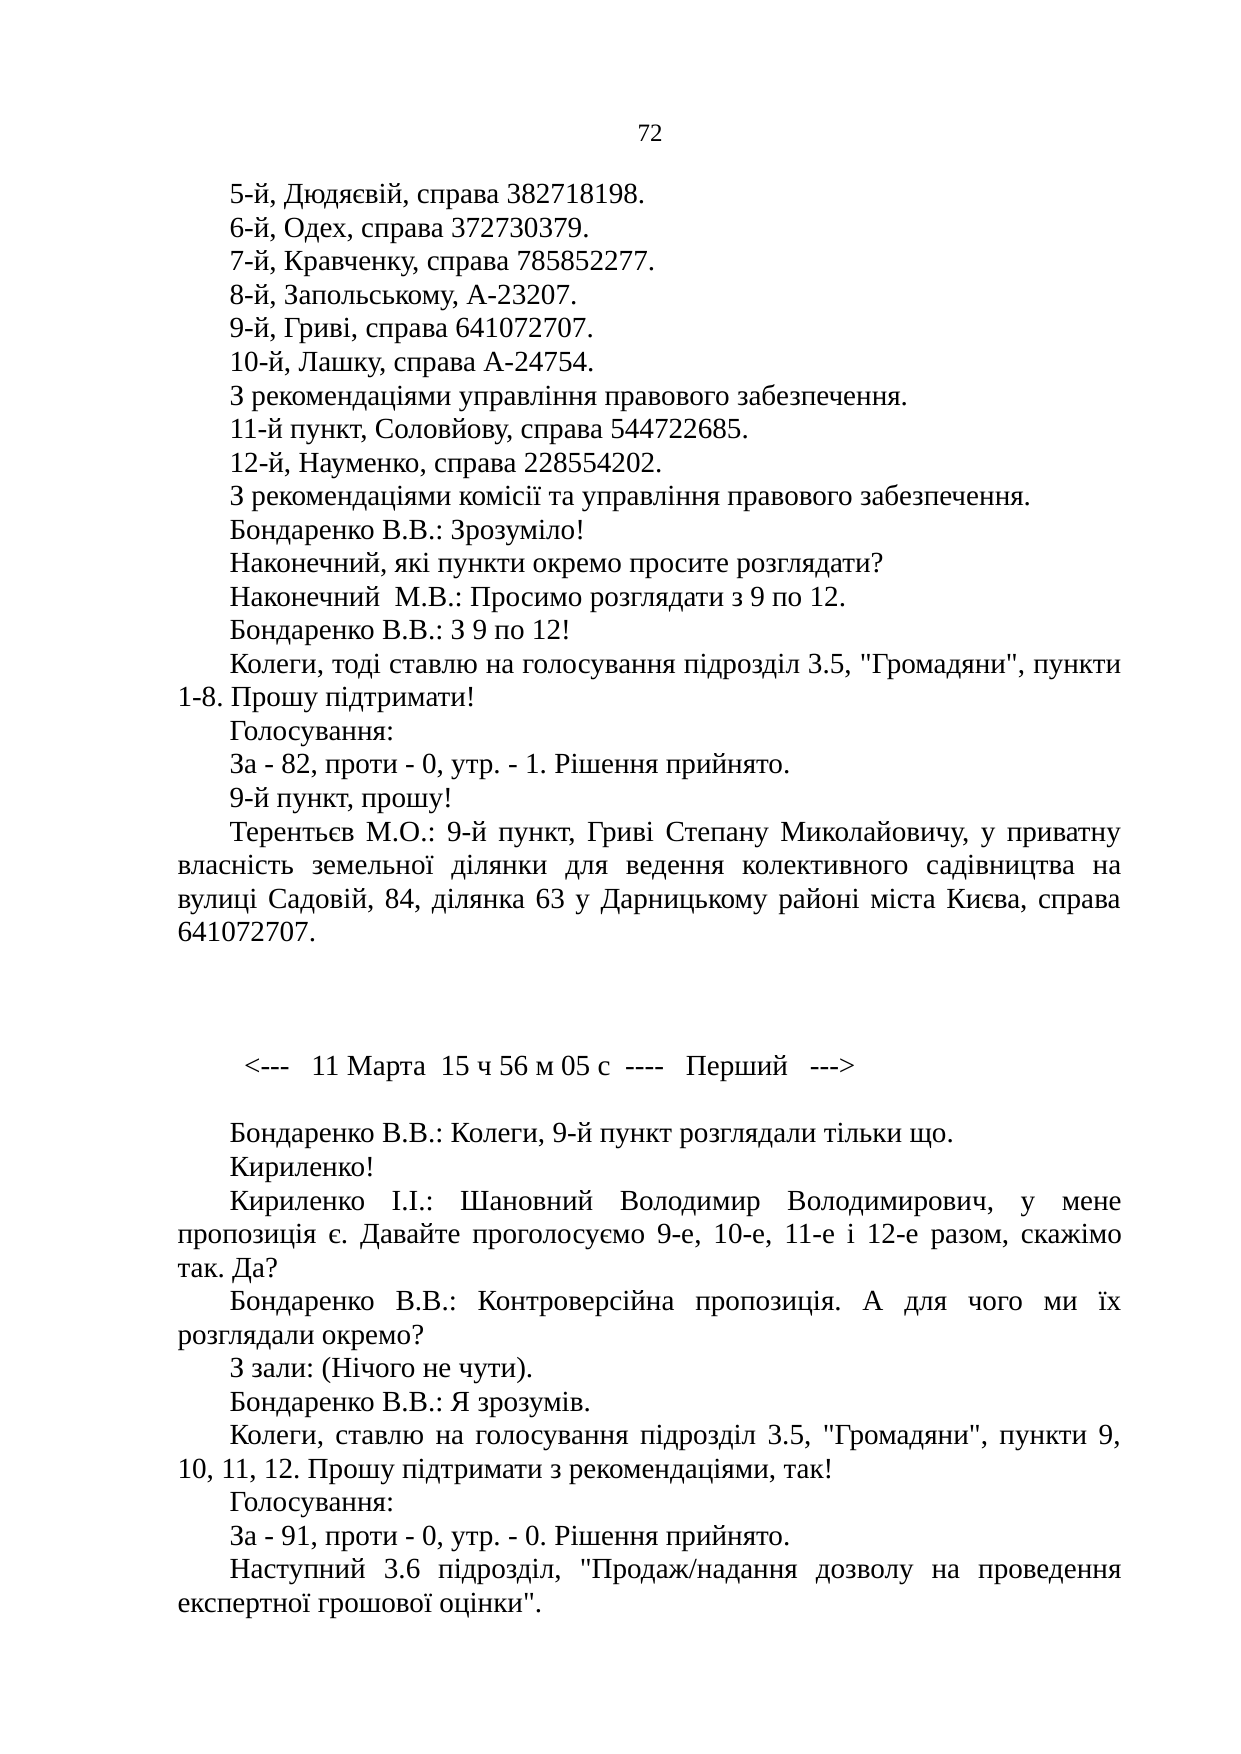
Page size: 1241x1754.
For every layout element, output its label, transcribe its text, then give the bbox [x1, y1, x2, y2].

text 10-й, Лашку, справа А-24754. [177, 344, 1122, 378]
text Терентьєв М.О.: 9-й пункт, Гриві Степану Миколайовичу, у приватну власність земельної ділянки для ведення колективного садівництва на вулиці Садовій, 84, ділянка 63 у Дарницькому районі міста Києва, справа 641072707. [177, 814, 1122, 948]
text 11-й пункт, Соловйову, справа 544722685. [177, 411, 1122, 445]
text <--- 11 Марта 15 ч 56 м 05 с ---- Перший ---> [177, 1048, 1122, 1082]
text 9-й пункт, прошу! [177, 780, 1122, 814]
text 9-й, Гриві, справа 641072707. [177, 311, 1122, 344]
text Голосування: [177, 1484, 1122, 1518]
text Наконечний, які пункти окремо просите розглядати? [177, 545, 1122, 579]
text Кириленко І.І.: Шановний Володимир Володимирович, у мене пропозиція є. Давайте проголосуємо 9-е, 10-е, 11-е і 12-е разом, скажімо так. Да? [177, 1183, 1122, 1283]
text 5-й, Дюдяєвій, справа 382718198. [177, 176, 1122, 210]
text Бондаренко В.В.: Контроверсійна пропозиція. А для чого ми їх розглядали окремо? [177, 1283, 1122, 1350]
text Голосування: [177, 713, 1122, 747]
text Кириленко! [177, 1149, 1122, 1183]
text З рекомендаціями управління правового забезпечення. [177, 378, 1122, 411]
text Наступний 3.6 підрозділ, "Продаж/надання дозволу на проведення експертної грошової оцінки". [177, 1552, 1122, 1619]
text 8-й, Запольському, А-23207. [177, 277, 1122, 311]
text 7-й, Кравченку, справа 785852277. [177, 243, 1122, 277]
text За - 82, проти - 0, утр. - 1. Рішення прийнято. [177, 747, 1122, 780]
text Бондаренко В.В.: Я зрозумів. [177, 1384, 1122, 1417]
text 6-й, Одех, справа 372730379. [177, 210, 1122, 243]
text Колеги, тоді ставлю на голосування підрозділ 3.5, "Громадяни", пункти 1-8. Прошу підтримати! [177, 646, 1122, 713]
text Бондаренко В.В.: Зрозуміло! [177, 512, 1122, 545]
text Бондаренко В.В.: З 9 по 12! [177, 612, 1122, 646]
text З рекомендаціями комісії та управління правового забезпечення. [177, 478, 1122, 512]
text З зали: (Нічого не чути). [177, 1350, 1122, 1384]
text Наконечний М.В.: Просимо розглядати з 9 по 12. [177, 579, 1122, 612]
text За - 91, проти - 0, утр. - 0. Рішення прийнято. [177, 1518, 1122, 1552]
text Колеги, ставлю на голосування підрозділ 3.5, "Громадяни", пункти 9, 10, 11, 12. Прошу підтримати з рекомендаціями, так! [177, 1417, 1122, 1484]
text 12-й, Науменко, справа 228554202. [177, 445, 1122, 478]
text Бондаренко В.В.: Колеги, 9-й пункт розглядали тільки що. [177, 1116, 1122, 1149]
